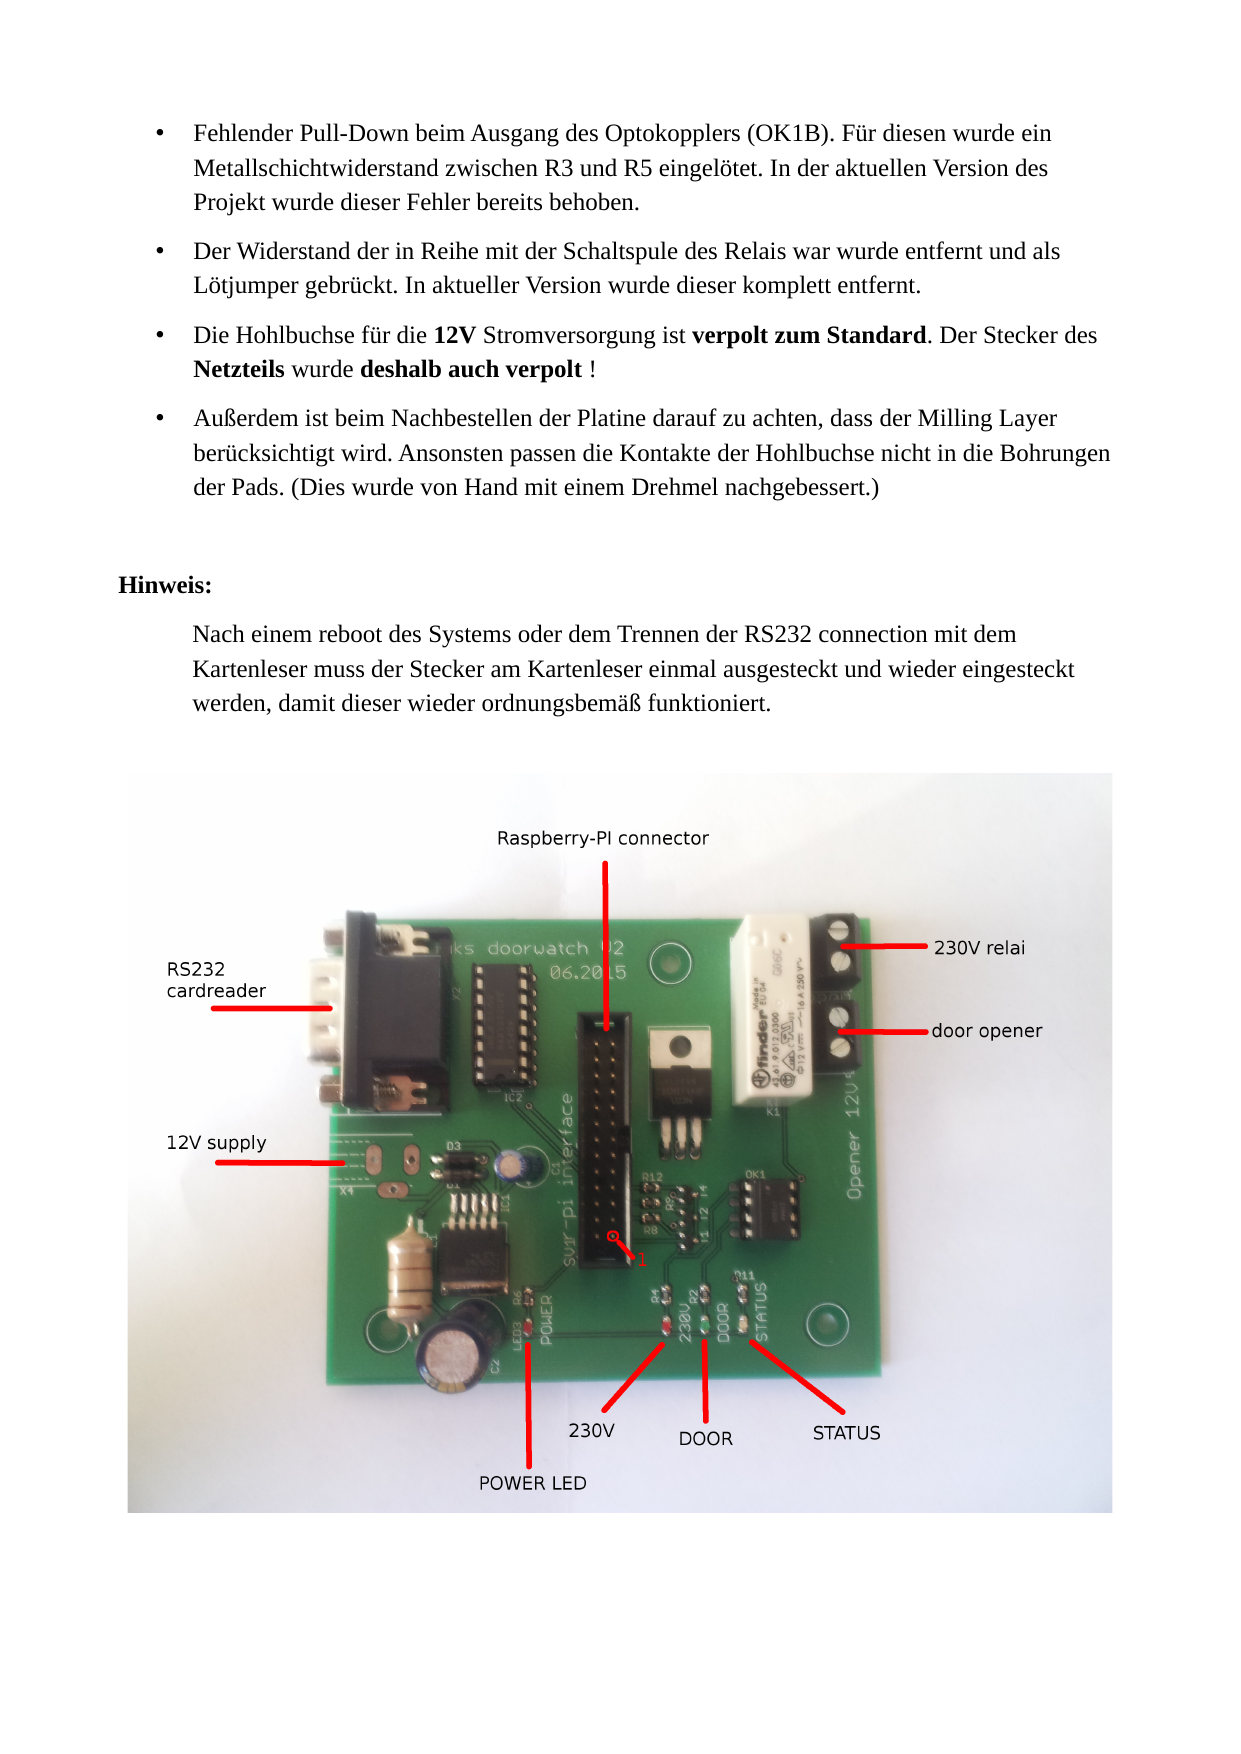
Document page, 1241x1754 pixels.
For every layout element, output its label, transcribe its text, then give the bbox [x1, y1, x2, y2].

text Hinweis: [118, 570, 1122, 599]
list Außerdem ist beim Nachbestellen der Platine darauf zu achten, dass der Milling Layer berücksichtigt wird. Ansonsten passen die Kontakte der Hohlbuchse nicht in die Bohrungen der Pads. (Dies wurde von Hand mit einem Drehmel nachgebessert.) [156, 403, 1122, 501]
list Die Hohlbuchse für die 12V Stromversorgung ist verpolt zum Standard. Der Stecker des Netzteils wurde deshalb auch verpolt ! [156, 320, 1122, 383]
picture [127, 773, 1113, 1513]
text Nach einem reboot des Systems oder dem Trennen der RS232 connection mit dem Kartenleser muss der Stecker am Kartenleser einmal ausgesteckt und wieder eingesteckt werden, damit dieser wieder ordnungsbemäß funktioniert. [192, 619, 1122, 717]
list Fehlender Pull-Down beim Ausgang des Optokopplers (OK1B). Für diesen wurde ein Metallschichtwiderstand zwischen R3 und R5 eingelötet. In der aktuellen Version des Projekt wurde dieser Fehler bereits behoben. [156, 118, 1122, 216]
list Der Widerstand der in Reihe mit der Schaltspule des Relais war wurde entfernt und als Lötjumper gebrückt. In aktueller Version wurde dieser komplett entfernt. [156, 236, 1122, 299]
